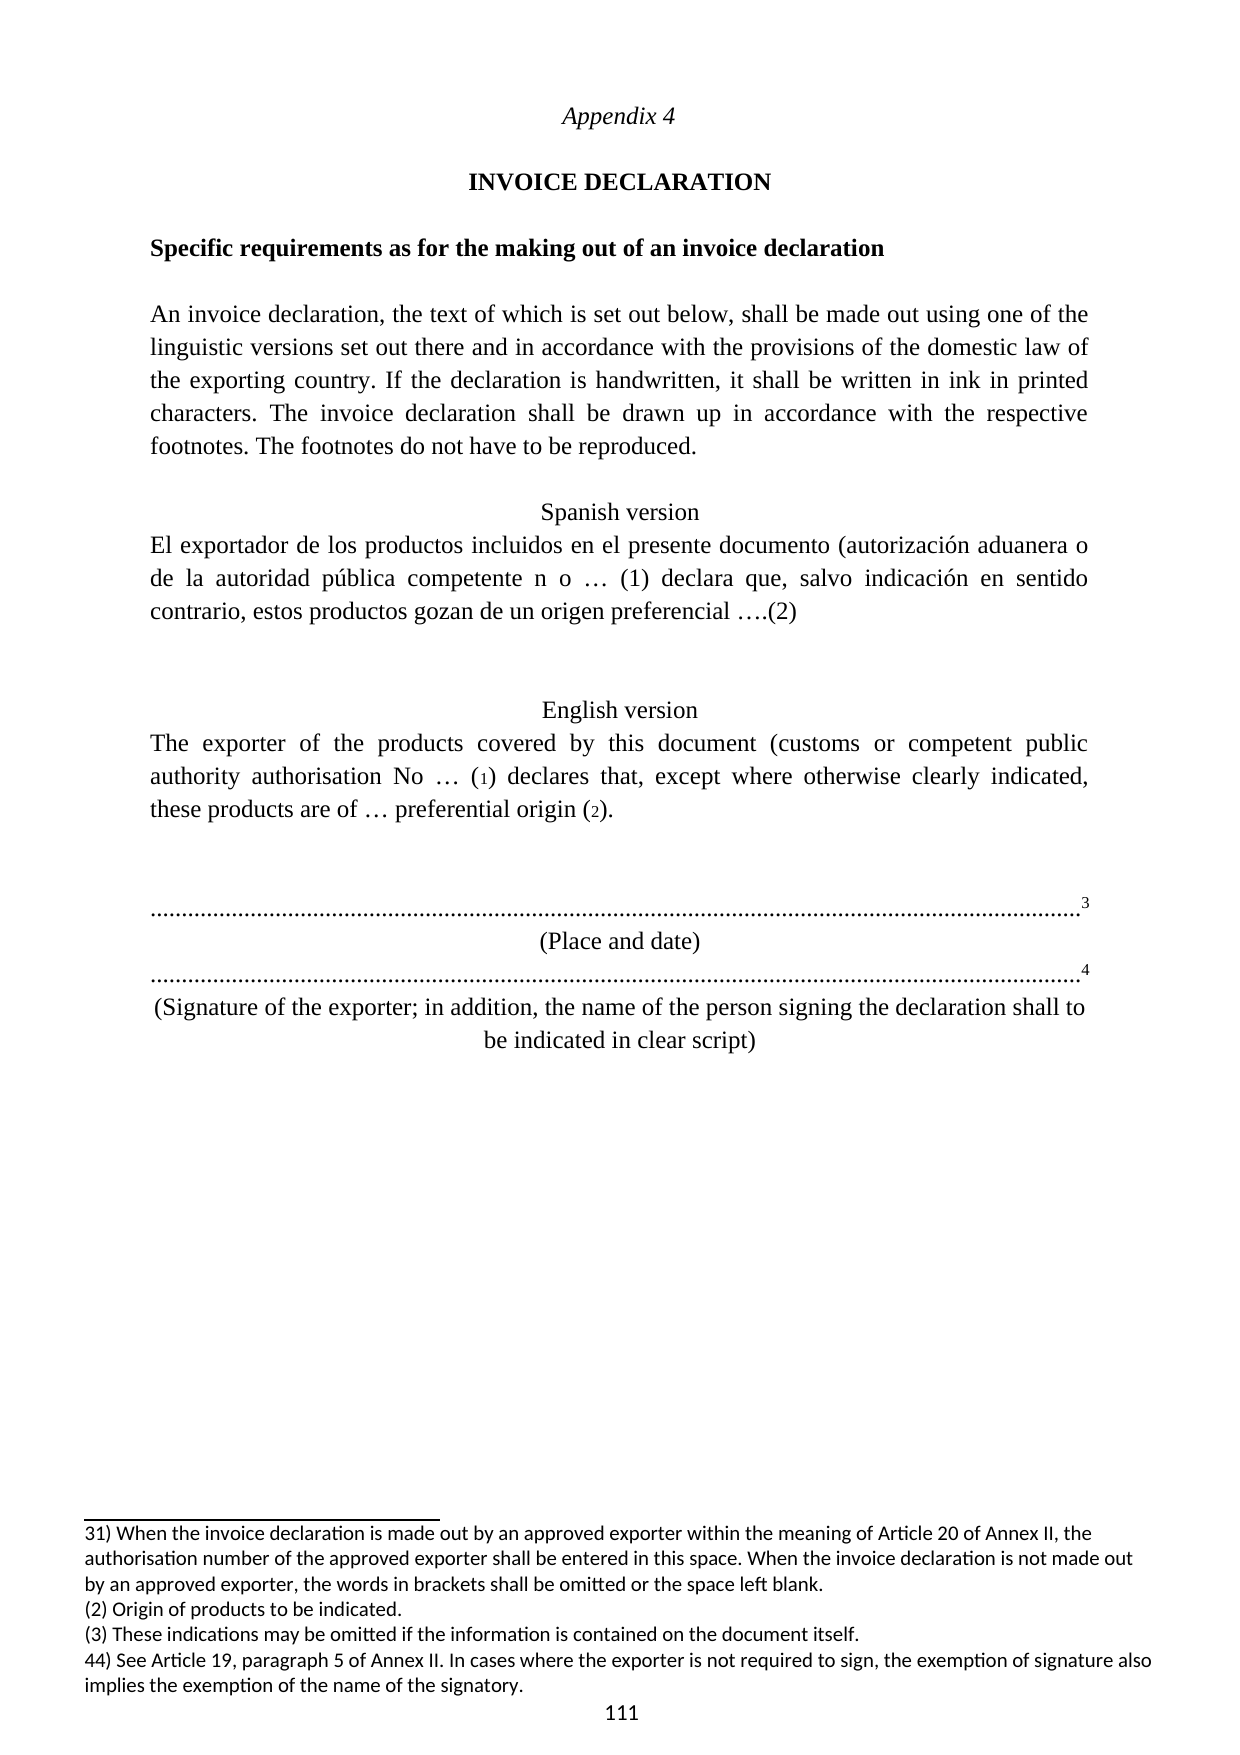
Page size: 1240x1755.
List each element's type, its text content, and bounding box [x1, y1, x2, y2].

text English version [150, 695, 1089, 724]
text (2) Origin of products to be indicated. [84, 1596, 1159, 1622]
text 4) See Article 19, paragraph 5 of Annex II. In cases where the exporter is not required to sign, the exemption of signature also implies the exemption of the name of the signatory. [84, 1647, 1159, 1698]
text (3) These indications may be omitted if the information is contained on the document itself. [84, 1622, 1159, 1647]
text Specific requirements as for the making out of an invoice declaration [150, 233, 1089, 262]
text Appendix 4 [150, 101, 1089, 129]
text El exportador de los productos incluidos en el presente documento (autorización aduanera o de la autoridad pública competente n o … (1) declara que, salvo indicación en sentido contrario, estos productos gozan de un origen preferencial ….(2) [150, 530, 1089, 625]
text (Signature of the exporter; in addition, the name of the person signing the declaration shall to be indicated in clear script) [150, 992, 1089, 1054]
text ..................................................................................................................................................... [150, 893, 1089, 922]
text The exporter of the products covered by this document (customs or competent public authority authorisation No … (1) declares that, except where otherwise clearly indicated, these products are of … preferential origin (2). [150, 728, 1089, 823]
text 1) When the invoice declaration is made out by an approved exporter within the meaning of Article 20 of Annex II, the authorisation number of the approved exporter shall be entered in this space. When the invoice declaration is not made out by an approved exporter, the words in brackets shall be omitted or the space left blank. [84, 1520, 1159, 1596]
text Spanish version [150, 497, 1089, 526]
text INVOICE DECLARATION [150, 167, 1089, 196]
text ..................................................................................................................................................... [150, 959, 1089, 988]
text (Place and date) [150, 926, 1089, 955]
text An invoice declaration, the text of which is set out below, shall be made out using one of the linguistic versions set out there and in accordance with the provisions of the domestic law of the exporting country. If the declaration is handwritten, it shall be written in ink in printed characters. The invoice declaration shall be drawn up in accordance with the respective footnotes. The footnotes do not have to be reproduced. [150, 299, 1089, 460]
